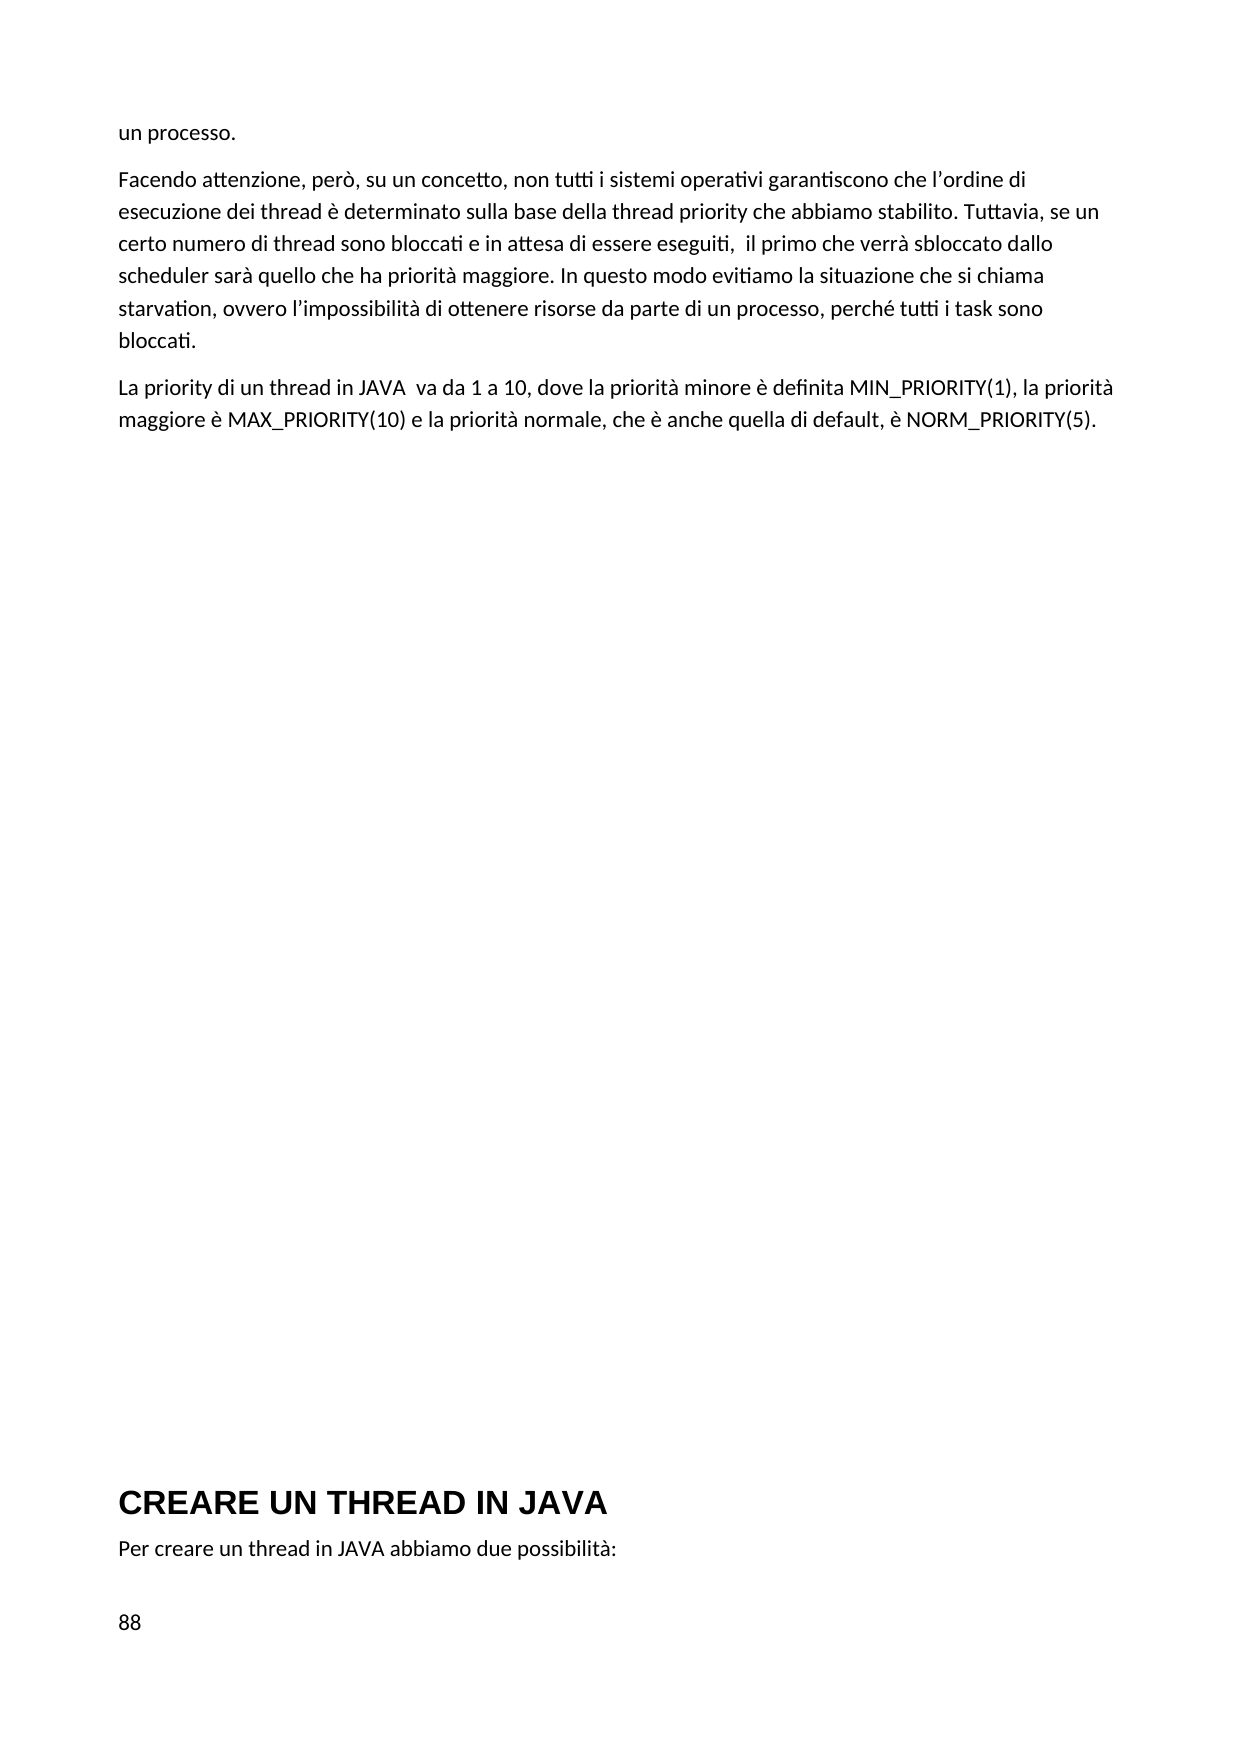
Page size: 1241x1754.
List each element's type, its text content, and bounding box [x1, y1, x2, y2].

text Per creare un thread in JAVA abbiamo due possibilità: [118, 1534, 1122, 1562]
text La priority di un thread in JAVA va da 1 a 10, dove la priorità minore è definita MIN_PRIORITY(1), la priorità maggiore è MAX_PRIORITY(10) e la priorità normale, che è anche quella di default, è NORM_PRIORITY(5). [118, 373, 1122, 433]
text Facendo attenzione, però, su un concetto, non tutti i sistemi operativi garantiscono che l’ordine di esecuzione dei thread è determinato sulla base della thread priority che abbiamo stabilito. Tuttavia, se un certo numero di thread sono bloccati e in attesa di essere eseguiti, il primo che verrà sbloccato dallo scheduler sarà quello che ha priorità maggiore. In questo modo evitiamo la situazione che si chiama starvation, ovvero l’impossibilità di ottenere risorse da parte di un processo, perché tutti i task sono bloccati. [118, 165, 1122, 354]
subtitle CREARE UN THREAD IN JAVA [118, 1483, 1122, 1521]
text un processo. [118, 118, 1122, 146]
